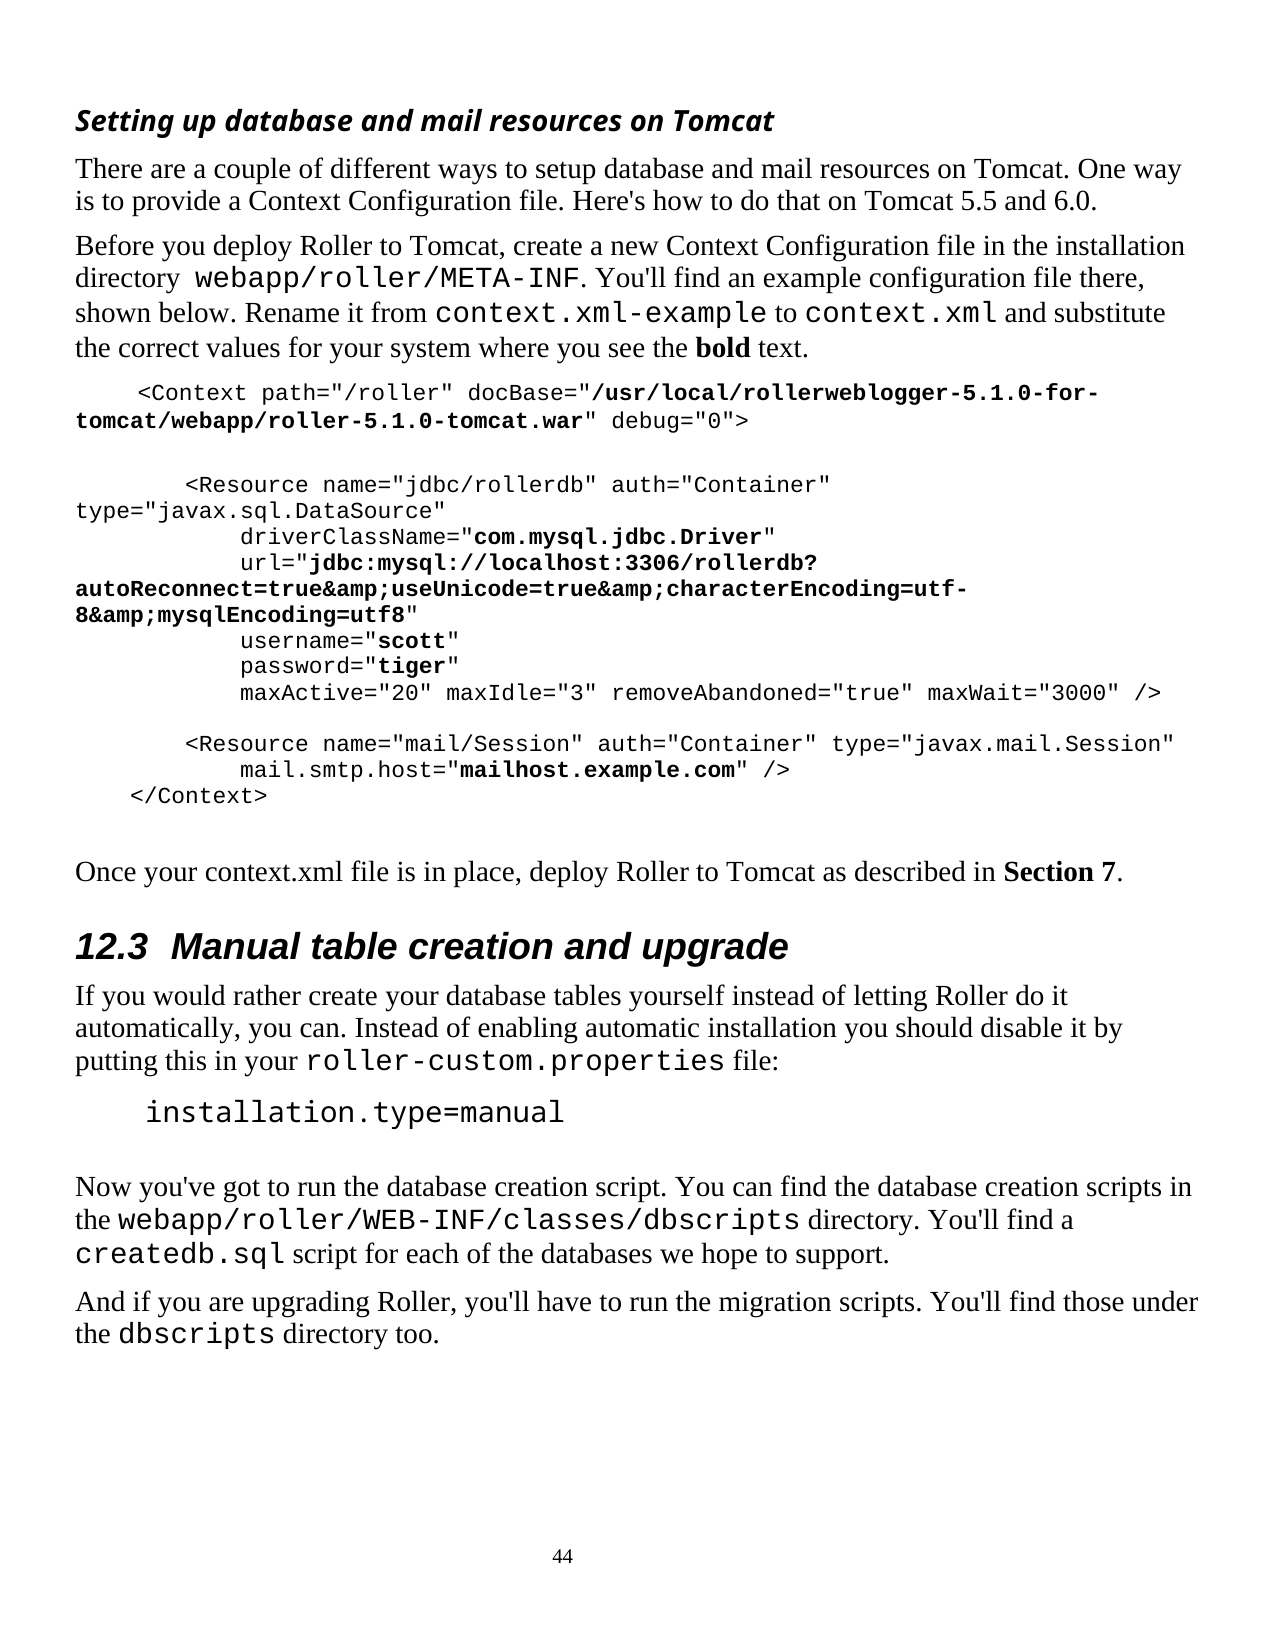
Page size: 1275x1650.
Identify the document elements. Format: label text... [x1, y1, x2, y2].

subtitle Manual table creation and upgrade [75, 925, 1200, 967]
text </Context> [75, 784, 1200, 811]
text <Resource name="jdbc/rollerdb" auth="Container" type="javax.sql.DataSource" [75, 473, 1200, 525]
text Now you've got to run the database creation script. You can find the database creation scripts in the webapp/roller/WEB-INF/classes/dbscripts directory. You'll find a createdb.sql script for each of the databases we hope to support. [75, 1171, 1200, 1273]
text username="scott" [75, 629, 1200, 655]
text maxActive="20" maxIdle="3" removeAbandoned="true" maxWait="3000" /> [75, 681, 1200, 707]
text <Resource name="mail/Session" auth="Container" type="javax.mail.Session" [75, 733, 1200, 759]
subtitle Setting up database and mail resources on Tomcat [75, 100, 1200, 140]
text url="jdbc:mysql://localhost:3306/rollerdb?autoReconnect=true&amp;useUnicode=true&amp;characterEncoding=utf-8&amp;mysqlEncoding=utf8" [75, 551, 1200, 629]
text There are a couple of different ways to setup database and mail resources on Tomcat. One way is to provide a Context Configuration file. Here's how to do that on Tomcat 5.5 and 6.0. [75, 152, 1200, 217]
text installation.type=manual [75, 1091, 1200, 1131]
text And if you are upgrading Roller, you'll have to run the migration scripts. You'll find those under the dbscripts directory too. [75, 1285, 1200, 1352]
text mail.smtp.host="mailhost.example.com" /> [75, 759, 1200, 784]
text driverClassName="com.mysql.jdbc.Driver" [75, 525, 1200, 551]
text Once your context.xml file is in place, deploy Roller to Tomcat as described in Section 7. [75, 855, 1200, 888]
text password="tiger" [75, 655, 1200, 681]
text Before you deploy Roller to Tomcat, create a new Context Configuration file in the installation directory webapp/roller/META-INF. You'll find an example configuration file there, shown below. Rename it from context.xml-example to context.xml and substitute the correct values for your system where you see the bold text. [75, 229, 1200, 363]
text <Context path="/roller" docBase="/usr/local/rollerweblogger-5.1.0-for-tomcat/webapp/roller-5.1.0-tomcat.war" debug="0"> [75, 376, 1200, 435]
text If you would rather create your database tables yourself instead of letting Roller do it automatically, you can. Instead of enabling automatic installation you should disable it by putting this in your roller-custom.properties file: [75, 979, 1200, 1079]
